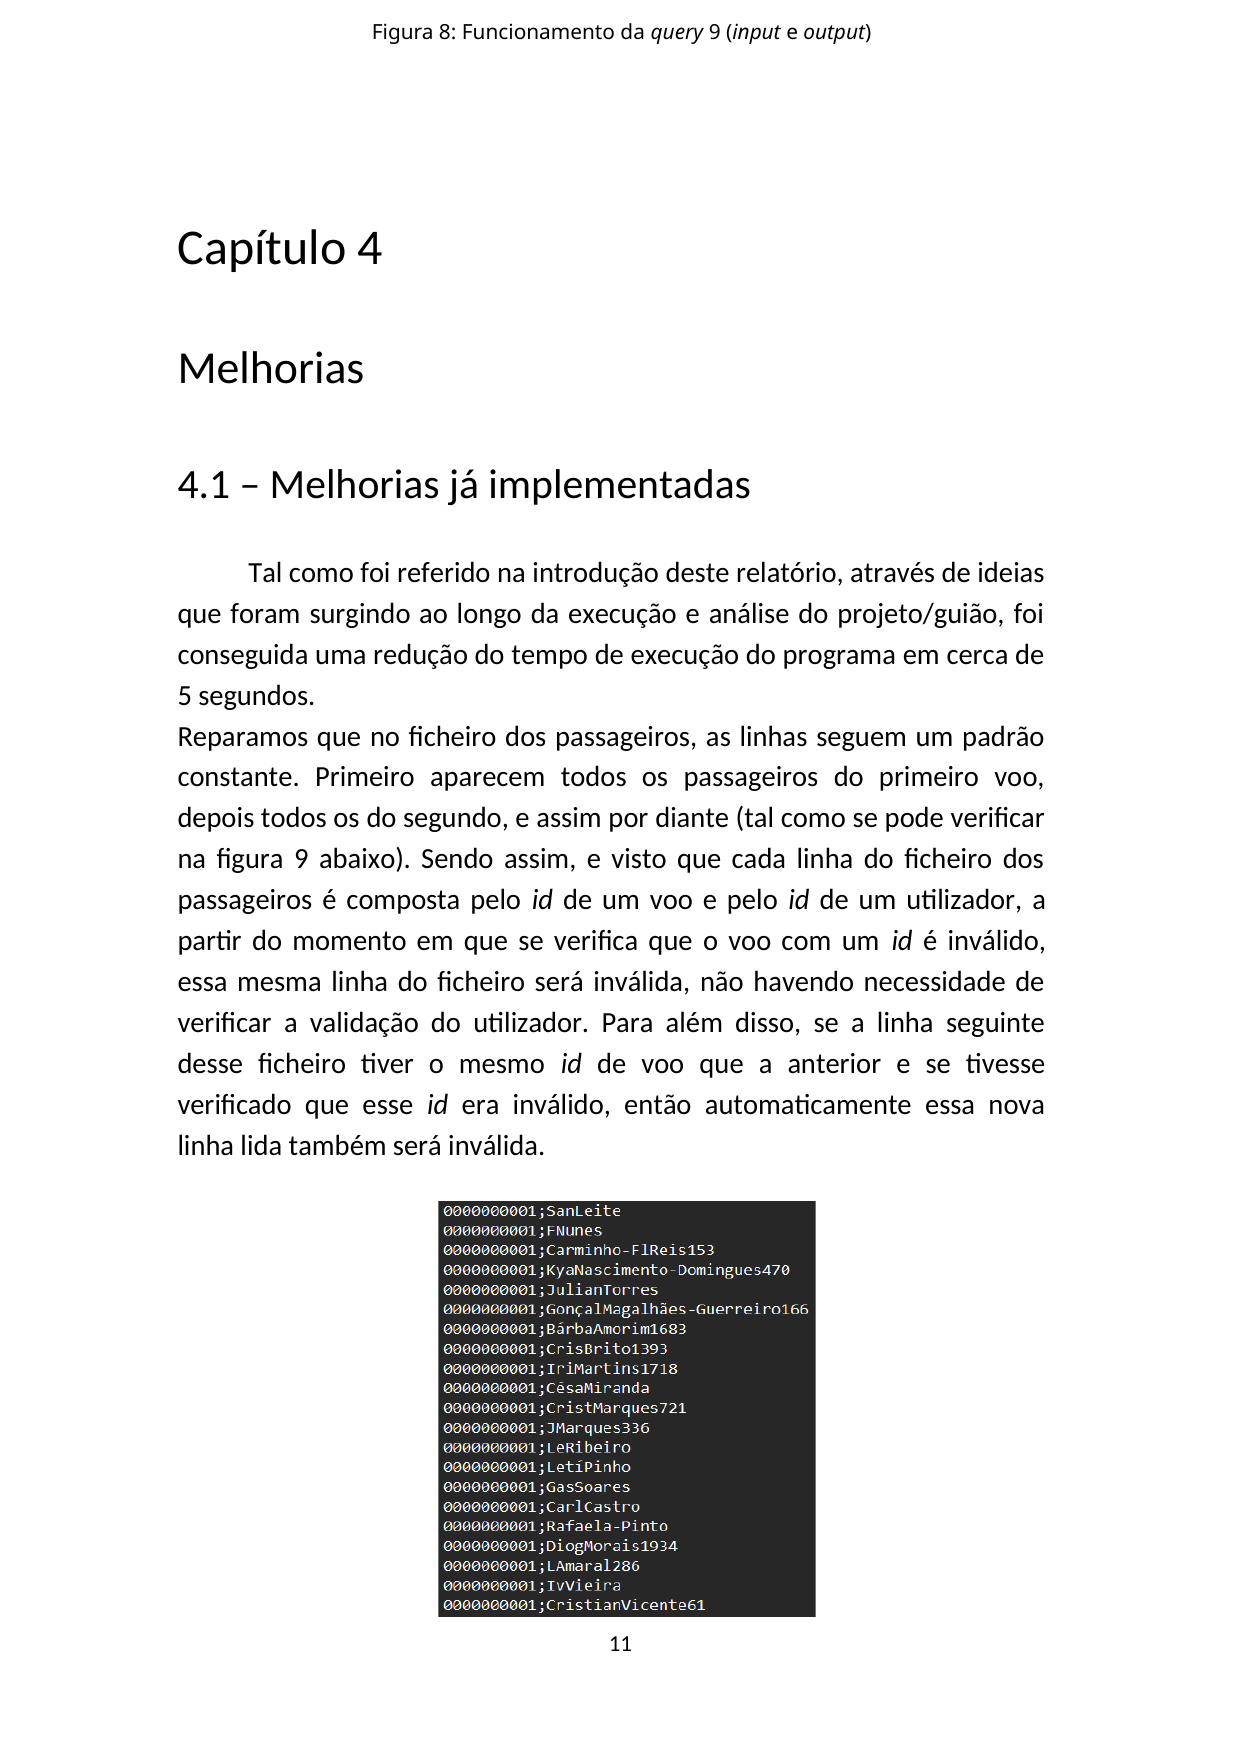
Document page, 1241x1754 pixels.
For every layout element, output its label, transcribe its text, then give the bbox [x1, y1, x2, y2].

text 4.1 – Melhorias já implementadas [177, 458, 1063, 508]
text Reparamos que no ficheiro dos passageiros, as linhas seguem um padrão constante. Primeiro aparecem todos os passageiros do primeiro voo, depois todos os do segundo, e assim por diante (tal como se pode verificar na figura 9 abaixo). Sendo assim, e visto que cada linha do ficheiro dos passageiros é composta pelo id de um voo e pelo id de um utilizador, a partir do momento em que se verifica que o voo com um id é inválido, essa mesma linha do ficheiro será inválida, não havendo necessidade de verificar a validação do utilizador. Para além disso, se a linha seguinte desse ficheiro tiver o mesmo id de voo que a anterior e se tivesse verificado que esse id era inválido, então automaticamente essa nova linha lida também será inválida. [177, 718, 1046, 1163]
text Capítulo 4 [177, 216, 1063, 277]
picture [438, 1201, 816, 1617]
text Tal como foi referido na introdução deste relatório, através de ideias que foram surgindo ao longo da execução e análise do projeto/guião, foi conseguida uma redução do tempo de execução do programa em cerca de 5 segundos. [177, 554, 1045, 712]
text Melhorias [177, 339, 1063, 395]
